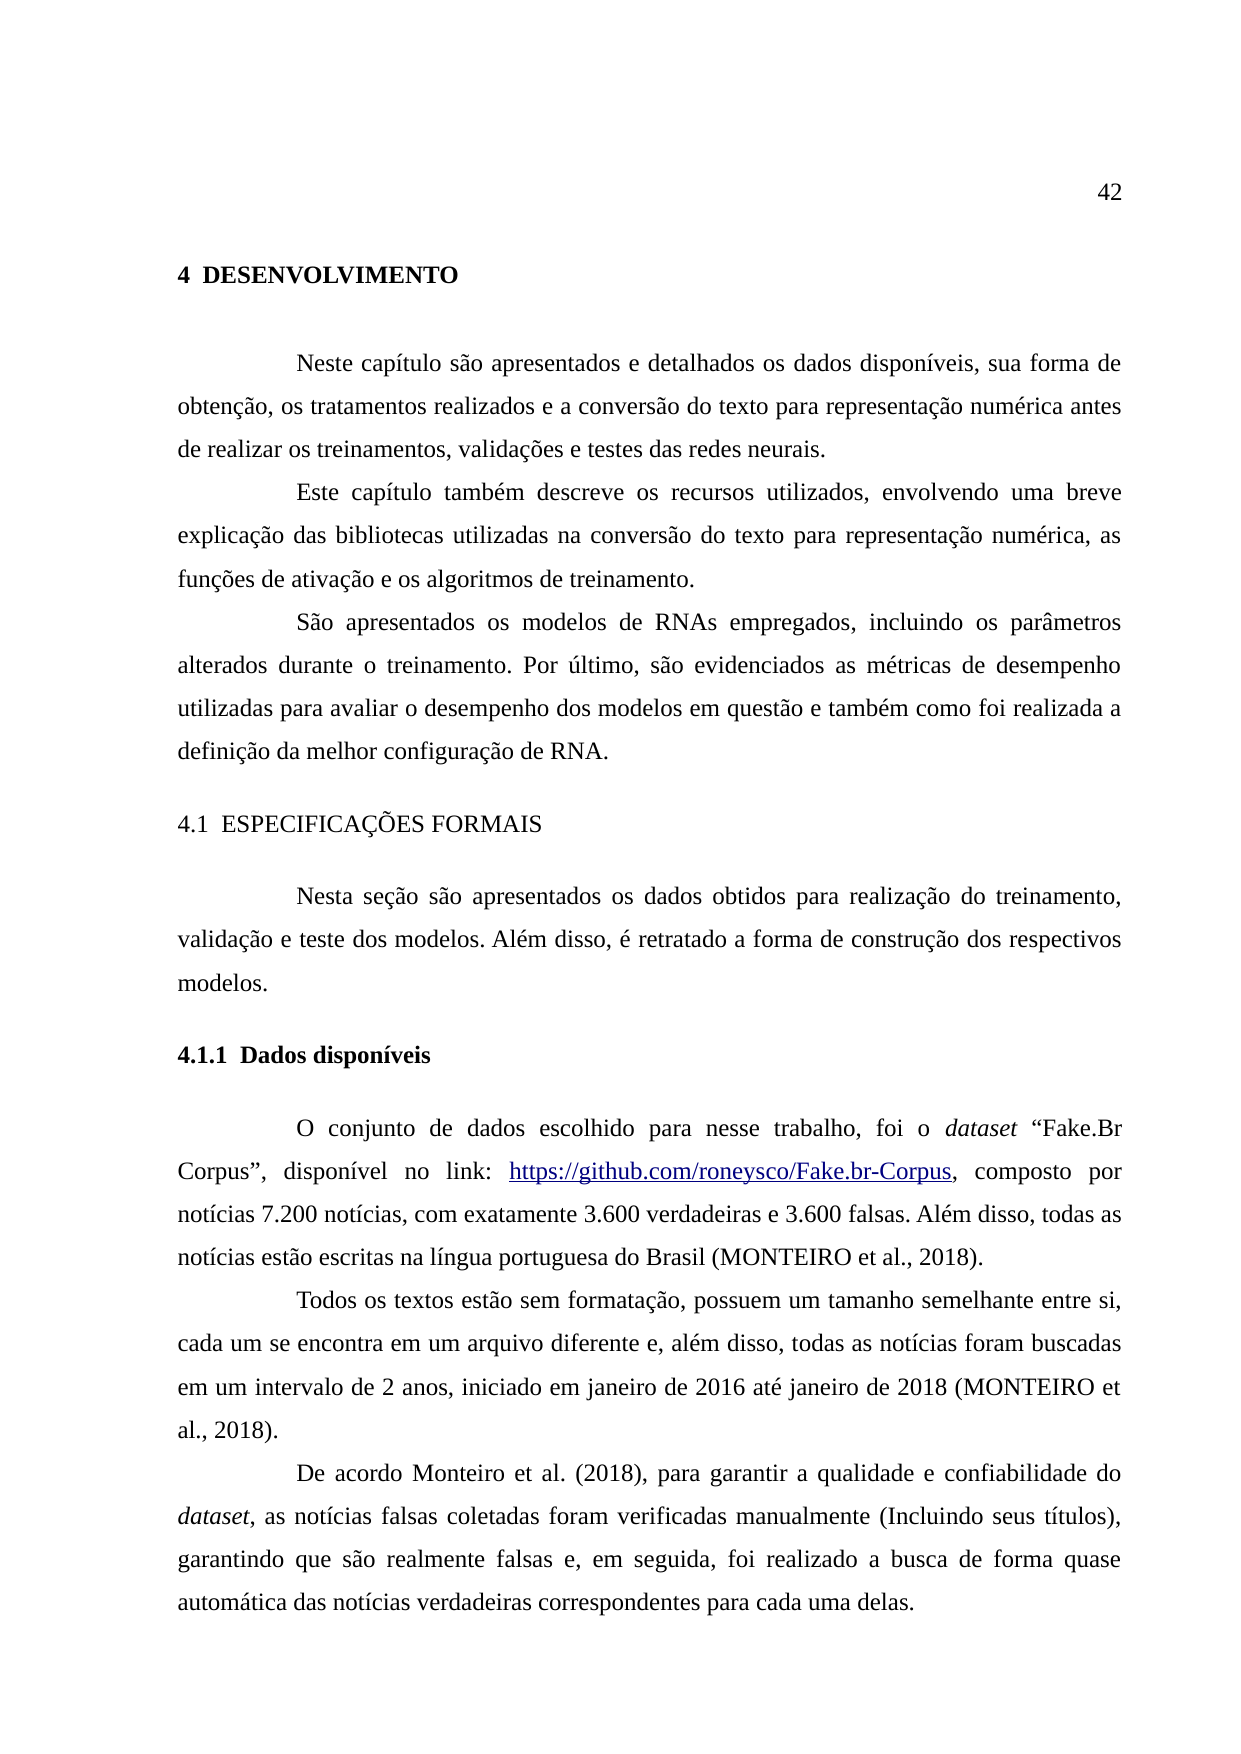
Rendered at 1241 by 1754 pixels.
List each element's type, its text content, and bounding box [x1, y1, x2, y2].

text São apresentados os modelos de RNAs empregados, incluindo os parâmetros alterados durante o treinamento. Por último, são evidenciados as métricas de desempenho utilizadas para avaliar o desempenho dos modelos em questão e também como foi realizada a definição da melhor configuração de RNA. [177, 607, 1122, 765]
subtitle Dados disponíveis [177, 1040, 1122, 1069]
text Neste capítulo são apresentados e detalhados os dados disponíveis, sua forma de obtenção, os tratamentos realizados e a conversão do texto para representação numérica antes de realizar os treinamentos, validações e testes das redes neurais. [177, 348, 1122, 463]
text De acordo Monteiro et al. (2018), para garantir a qualidade e confiabilidade do dataset, as notícias falsas coletadas foram verificadas manualmente (Incluindo seus títulos), garantindo que são realmente falsas e, em seguida, foi realizado a busca de forma quase automática das notícias verdadeiras correspondentes para cada uma delas. [177, 1458, 1122, 1616]
text O conjunto de dados escolhido para nesse trabalho, foi o dataset “Fake.Br Corpus”, disponível no link: https://github.com/roneysco/Fake.br-Corpus, composto por notícias 7.200 notícias, com exatamente 3.600 verdadeiras e 3.600 falsas. Além disso, todas as notícias estão escritas na língua portuguesa do Brasil (MONTEIRO et al., 2018). [177, 1113, 1122, 1271]
text Nesta seção são apresentados os dados obtidos para realização do treinamento, validação e teste dos modelos. Além disso, é retratado a forma de construção dos respectivos modelos. [177, 881, 1122, 996]
text Todos os textos estão sem formatação, possuem um tamanho semelhante entre si, cada um se encontra em um arquivo diferente e, além disso, todas as notícias foram buscadas em um intervalo de 2 anos, iniciado em janeiro de 2016 até janeiro de 2018 (MONTEIRO et al., 2018). [177, 1285, 1122, 1443]
text Este capítulo também descreve os recursos utilizados, envolvendo uma breve explicação das bibliotecas utilizadas na conversão do texto para representação numérica, as funções de ativação e os algoritmos de treinamento. [177, 477, 1122, 592]
subtitle ESPECIFICAÇÕES FORMAIS [177, 809, 1122, 837]
subtitle DESENVOLVIMENTO [177, 260, 1122, 289]
